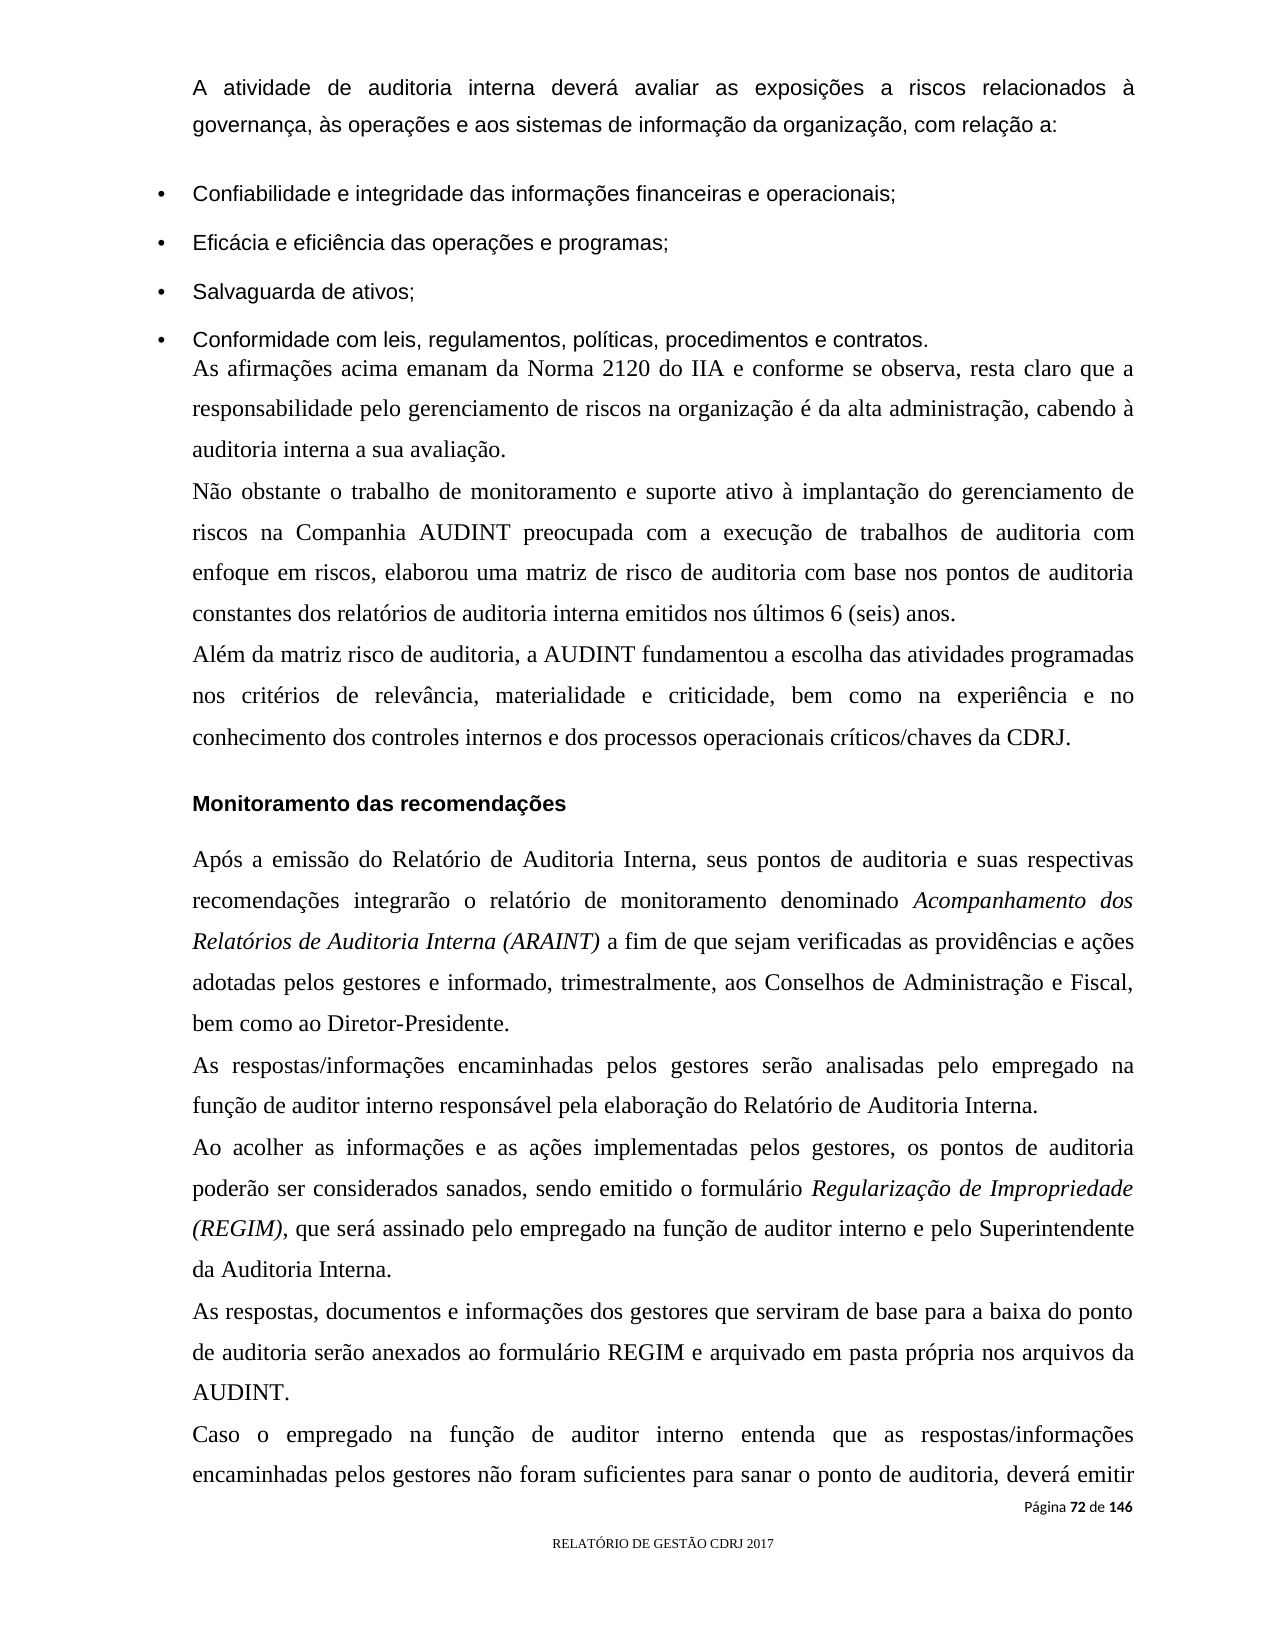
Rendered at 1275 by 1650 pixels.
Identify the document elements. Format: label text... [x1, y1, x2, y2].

text As respostas/informações encaminhadas pelos gestores serão analisadas pelo empregado na função de auditor interno responsável pela elaboração do Relatório de Auditoria Interna. [192, 1051, 1136, 1119]
list Eficácia e eficiência das operações e programas; [157, 230, 1137, 255]
text Não obstante o trabalho de monitoramento e suporte ativo à implantação do gerenciamento de riscos na Companhia AUDINT preocupada com a execução de trabalhos de auditoria com enfoque em riscos, elaborou uma matriz de risco de auditoria com base nos pontos de auditoria constantes dos relatórios de auditoria interna emitidos nos últimos 6 (seis) anos. [192, 477, 1136, 627]
text Além da matriz risco de auditoria, a AUDINT fundamentou a escolha das atividades programadas nos critérios de relevância, materialidade e criticidade, bem como na experiência e no conhecimento dos controles internos e dos processos operacionais críticos/chaves da CDRJ. [192, 641, 1136, 750]
text As respostas, documentos e informações dos gestores que serviram de base para a baixa do ponto de auditoria serão anexados ao formulário REGIM e arquivado em pasta própria nos arquivos da AUDINT. [192, 1297, 1136, 1406]
list Salvaguarda de ativos; [157, 278, 1137, 304]
text A atividade de auditoria interna deverá avaliar as exposições a riscos relacionados à governança, às operações e aos sistemas de informação da organização, com relação a: [192, 75, 1137, 137]
text Ao acolher as informações e as ações implementadas pelos gestores, os pontos de auditoria poderão ser considerados sanados, sendo emitido o formulário Regularização de Impropriedade (REGIM), que será assinado pelo empregado na função de auditor interno e pelo Superintendente da Auditoria Interna. [192, 1133, 1136, 1283]
list Conformidade com leis, regulamentos, políticas, procedimentos e contratos. [157, 327, 1137, 352]
list Confiabilidade e integridade das informações financeiras e operacionais; [157, 181, 1137, 206]
text Caso o empregado na função de auditor interno entenda que as respostas/informações encaminhadas pelos gestores não foram suficientes para sanar o ponto de auditoria, deverá emitir [192, 1420, 1136, 1488]
text As afirmações acima emanam da Norma 2120 do IIA e conforme se observa, resta claro que a responsabilidade pelo gerenciamento de riscos na organização é da alta administração, cabendo à auditoria interna a sua avaliação. [192, 354, 1136, 463]
text Após a emissão do Relatório de Auditoria Interna, seus pontos de auditoria e suas respectivas recomendações integrarão o relatório de monitoramento denominado Acompanhamento dos Relatórios de Auditoria Interna (ARAINT) a fim de que sejam verificadas as providências e ações adotadas pelos gestores e informado, trimestralmente, aos Conselhos de Administração e Fiscal, bem como ao Diretor-Presidente. [192, 845, 1136, 1037]
text Monitoramento das recomendações [192, 791, 1137, 816]
